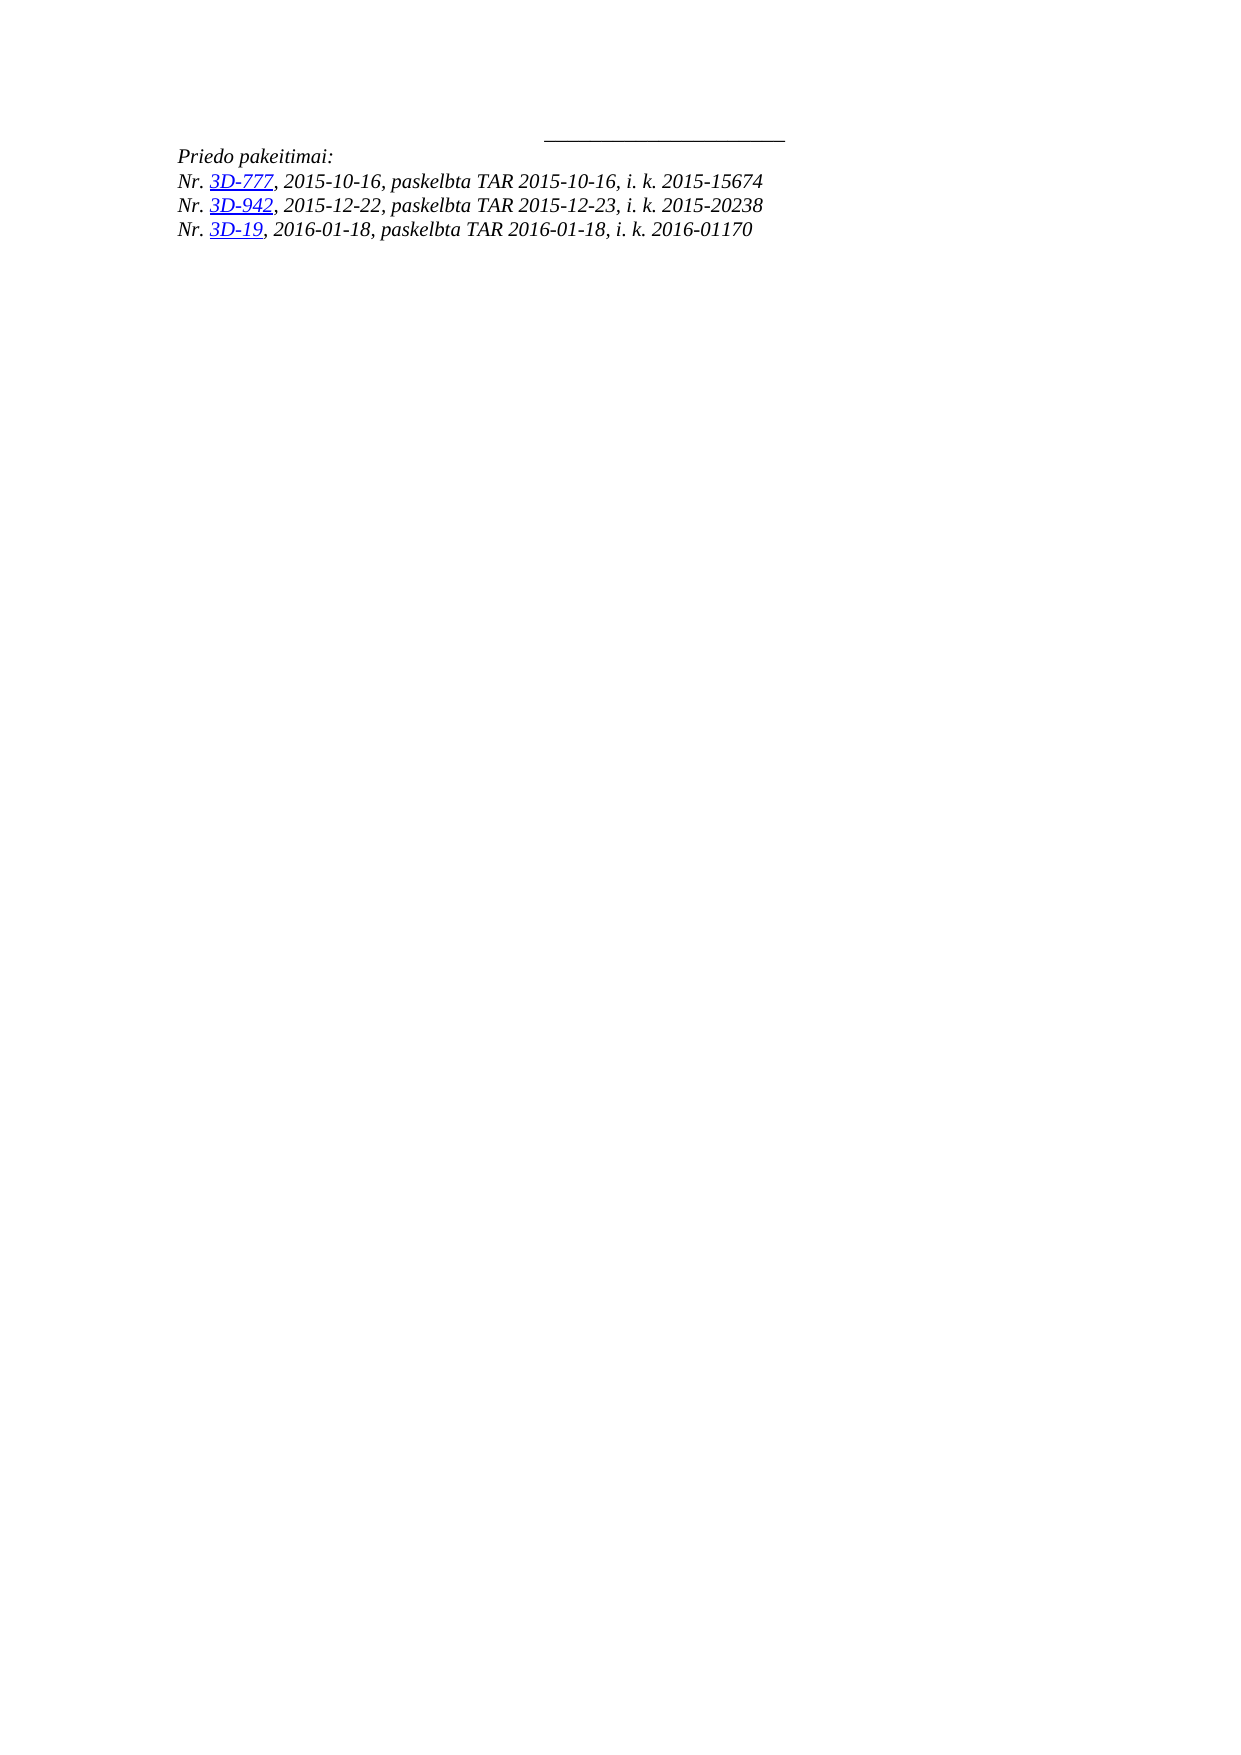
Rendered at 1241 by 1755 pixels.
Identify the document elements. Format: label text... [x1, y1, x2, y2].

text Nr. 3D-942, 2015-12-22, paskelbta TAR 2015-12-23, i. k. 2015-20238 [177, 193, 1152, 217]
text _____________________ [177, 118, 1152, 144]
text Priedo pakeitimai: [177, 144, 1152, 168]
text Nr. 3D-19, 2016-01-18, paskelbta TAR 2016-01-18, i. k. 2016-01170 [177, 217, 1152, 241]
text Nr. 3D-777, 2015-10-16, paskelbta TAR 2015-10-16, i. k. 2015-15674 [177, 168, 1152, 193]
